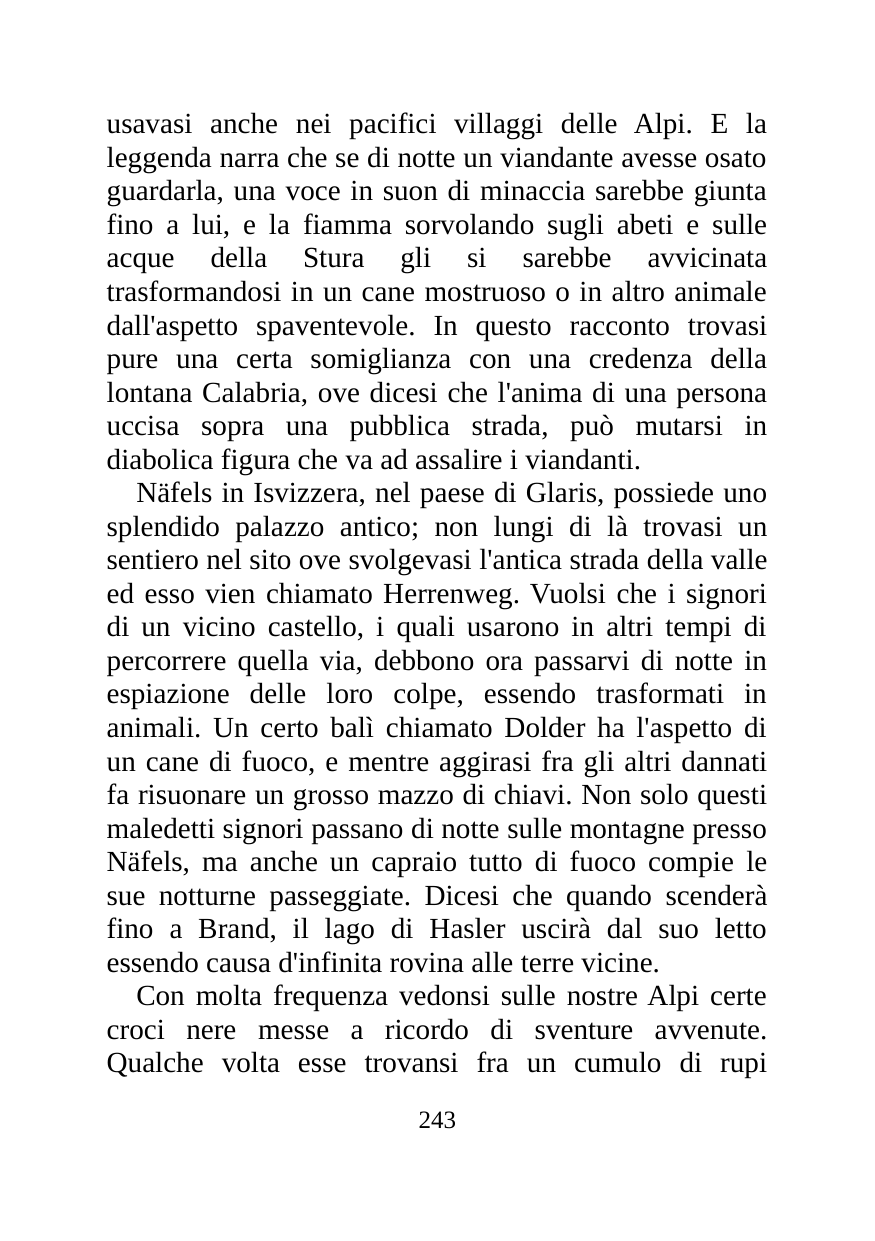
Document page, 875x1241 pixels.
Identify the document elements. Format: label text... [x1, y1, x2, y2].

text Con molta frequenza vedonsi sulle nostre Alpi certe croci nere messe a ricordo di sventure avvenute. Qualche volta esse trovansi fra un cumulo di rupi [106, 978, 768, 1079]
text usavasi anche nei pacifici villaggi delle Alpi. E la leggenda narra che se di notte un viandante avesse osato guardarla, una voce in suon di minaccia sarebbe giunta fino a lui, e la fiamma sorvolando sugli abeti e sulle acque della Stura gli si sarebbe avvicinata trasformandosi in un cane mostruoso o in altro animale dall'aspetto spaventevole. In questo racconto trovasi pure una certa somiglianza con una credenza della lontana Calabria, ove dicesi che l'anima di una persona uccisa sopra una pubblica strada, può mutarsi in diabolica figura che va ad assalire i viandanti. [106, 106, 768, 475]
text Näfels in Isvizzera, nel paese di Glaris, possiede uno splendido palazzo antico; non lungi di là trovasi un sentiero nel sito ove svolgevasi l'antica strada della valle ed esso vien chiamato Herrenweg. Vuolsi che i signori di un vicino castello, i quali usarono in altri tempi di percorrere quella via, debbono ora passarvi di notte in espiazione delle loro colpe, essendo trasformati in animali. Un certo balì chiamato Dolder ha l'aspetto di un cane di fuoco, e mentre aggirasi fra gli altri dannati fa risuonare un grosso mazzo di chiavi. Non solo questi maledetti signori passano di notte sulle montagne presso Näfels, ma anche un capraio tutto di fuoco compie le sue notturne passeggiate. Dicesi che quando scenderà fino a Brand, il lago di Hasler uscirà dal suo letto essendo causa d'infinita rovina alle terre vicine. [106, 475, 768, 978]
